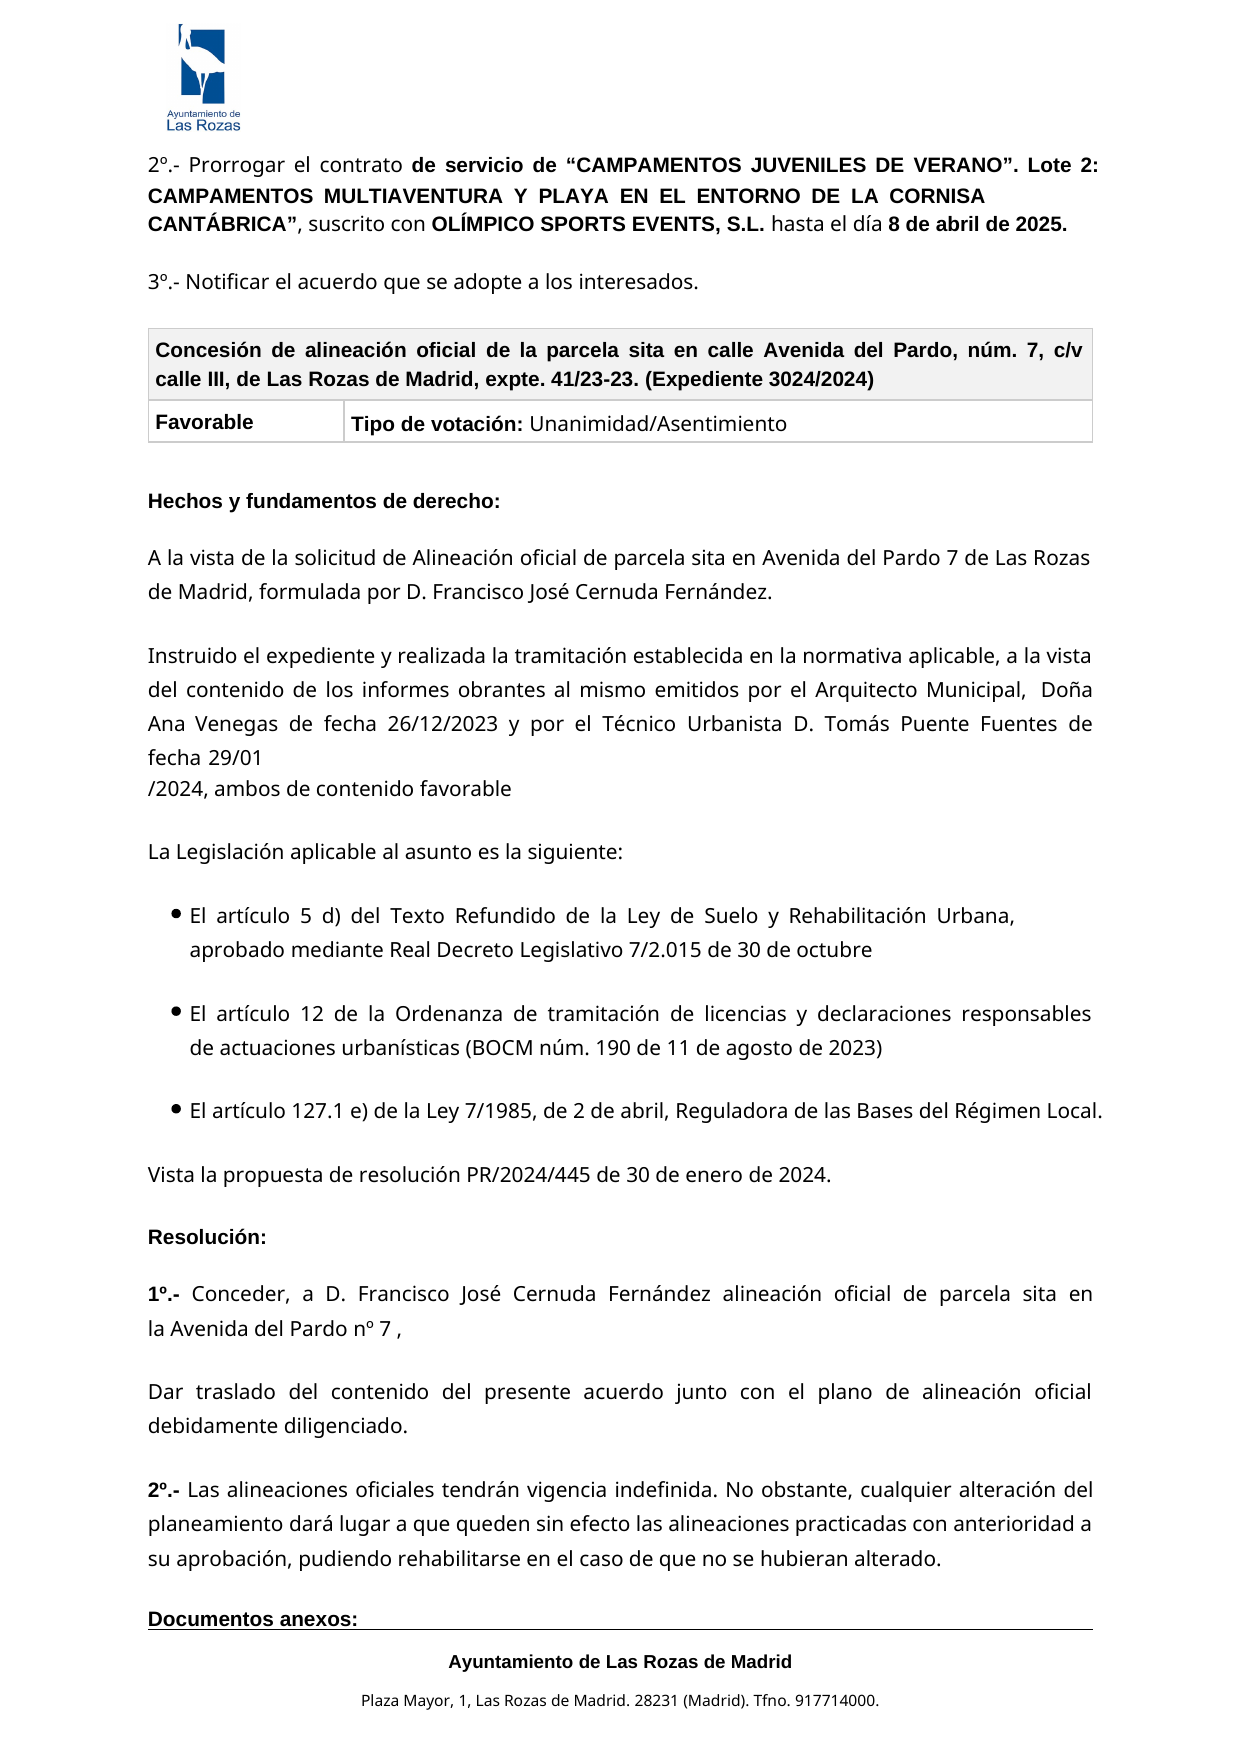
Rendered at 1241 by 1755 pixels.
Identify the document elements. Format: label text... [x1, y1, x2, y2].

text 2º.- Las alineaciones oficiales tendrán vigencia indefinida. No obstante, cualquier alteración del planeamiento dará lugar a que queden sin efecto las alineaciones practicadas con anterioridad a su aprobación, pudiendo rehabilitarse en el caso de que no se hubieran alterado. [148, 1475, 1093, 1572]
text 3º.- Notificar el acuerdo que se adopte a los interesados. [148, 267, 1105, 296]
subtitle Documentos anexos: [148, 1607, 1105, 1631]
text CANTÁBRICA”, suscrito con OLÍMPICO SPORTS EVENTS, S.L. hasta el día 8 de abril de 2025. [148, 213, 1105, 237]
table_cell Favorable [149, 401, 343, 441]
subtitle Resolución: [148, 1225, 1105, 1249]
text Instruido el expediente y realizada la tramitación establecida en la normativa aplicable, a la vista del contenido de los informes obrantes al mismo emitidos por el Arquitecto Municipal, Doña Ana Venegas de fecha 26/12/2023 y por el Técnico Urbanista D. Tomás Puente Fuentes de fecha 29/01 [148, 641, 1093, 771]
text A la vista de la solicitud de Alineación oficial de parcela sita en Avenida del Pardo 7 de Las Rozas de Madrid, formulada por D. Francisco José Cernuda Fernández. [148, 543, 1093, 606]
text Vista la propuesta de resolución PR/2024/445 de 30 de enero de 2024. [148, 1161, 1105, 1189]
text /2024, ambos de contenido favorable [148, 777, 1105, 801]
text El artículo 5 d) del Texto Refundido de la Ley de Suelo y Rehabilitación Urbana, aprobado mediante Real Decreto Legislativo 7/2.015 de 30 de octubre [189, 901, 1105, 964]
subtitle Hechos y fundamentos de derecho: [148, 489, 1105, 513]
text Dar traslado del contenido del presente acuerdo junto con el plano de alineación oficial debidamente diligenciado. [148, 1377, 1093, 1440]
table_cell Tipo de votación: Unanimidad/Asentimiento [345, 401, 1092, 441]
text El artículo 12 de la Ordenanza de tramitación de licencias y declaraciones responsables de actuaciones urbanísticas (BOCM núm. 190 de 11 de agosto de 2023) [189, 999, 1105, 1061]
text El artículo 127.1 e) de la Ley 7/1985, de 2 de abril, Reguladora de las Bases del Régimen Local. [189, 1096, 1105, 1125]
table_header Concesión de alineación oficial de la parcela sita en calle Avenida del Pardo, núm. 7, c/v calle III, de Las Rozas de Madrid, expte. 41/23-23. (Expediente 3024/2024) [149, 329, 1092, 399]
text 1º.- Conceder, a D. Francisco José Cernuda Fernández alineación oficial de parcela sita en la Avenida del Pardo nº 7 , [148, 1279, 1093, 1342]
text La Legislación aplicable al asunto es la siguiente: [148, 837, 1105, 865]
subtitle 2º.- Prorrogar el contrato de servicio de “CAMPAMENTOS JUVENILES DE VERANO”. Lote 2: CAMPAMENTOS MULTIAVENTURA Y PLAYA EN EL ENTORNO DE LA CORNISA [148, 150, 1105, 208]
